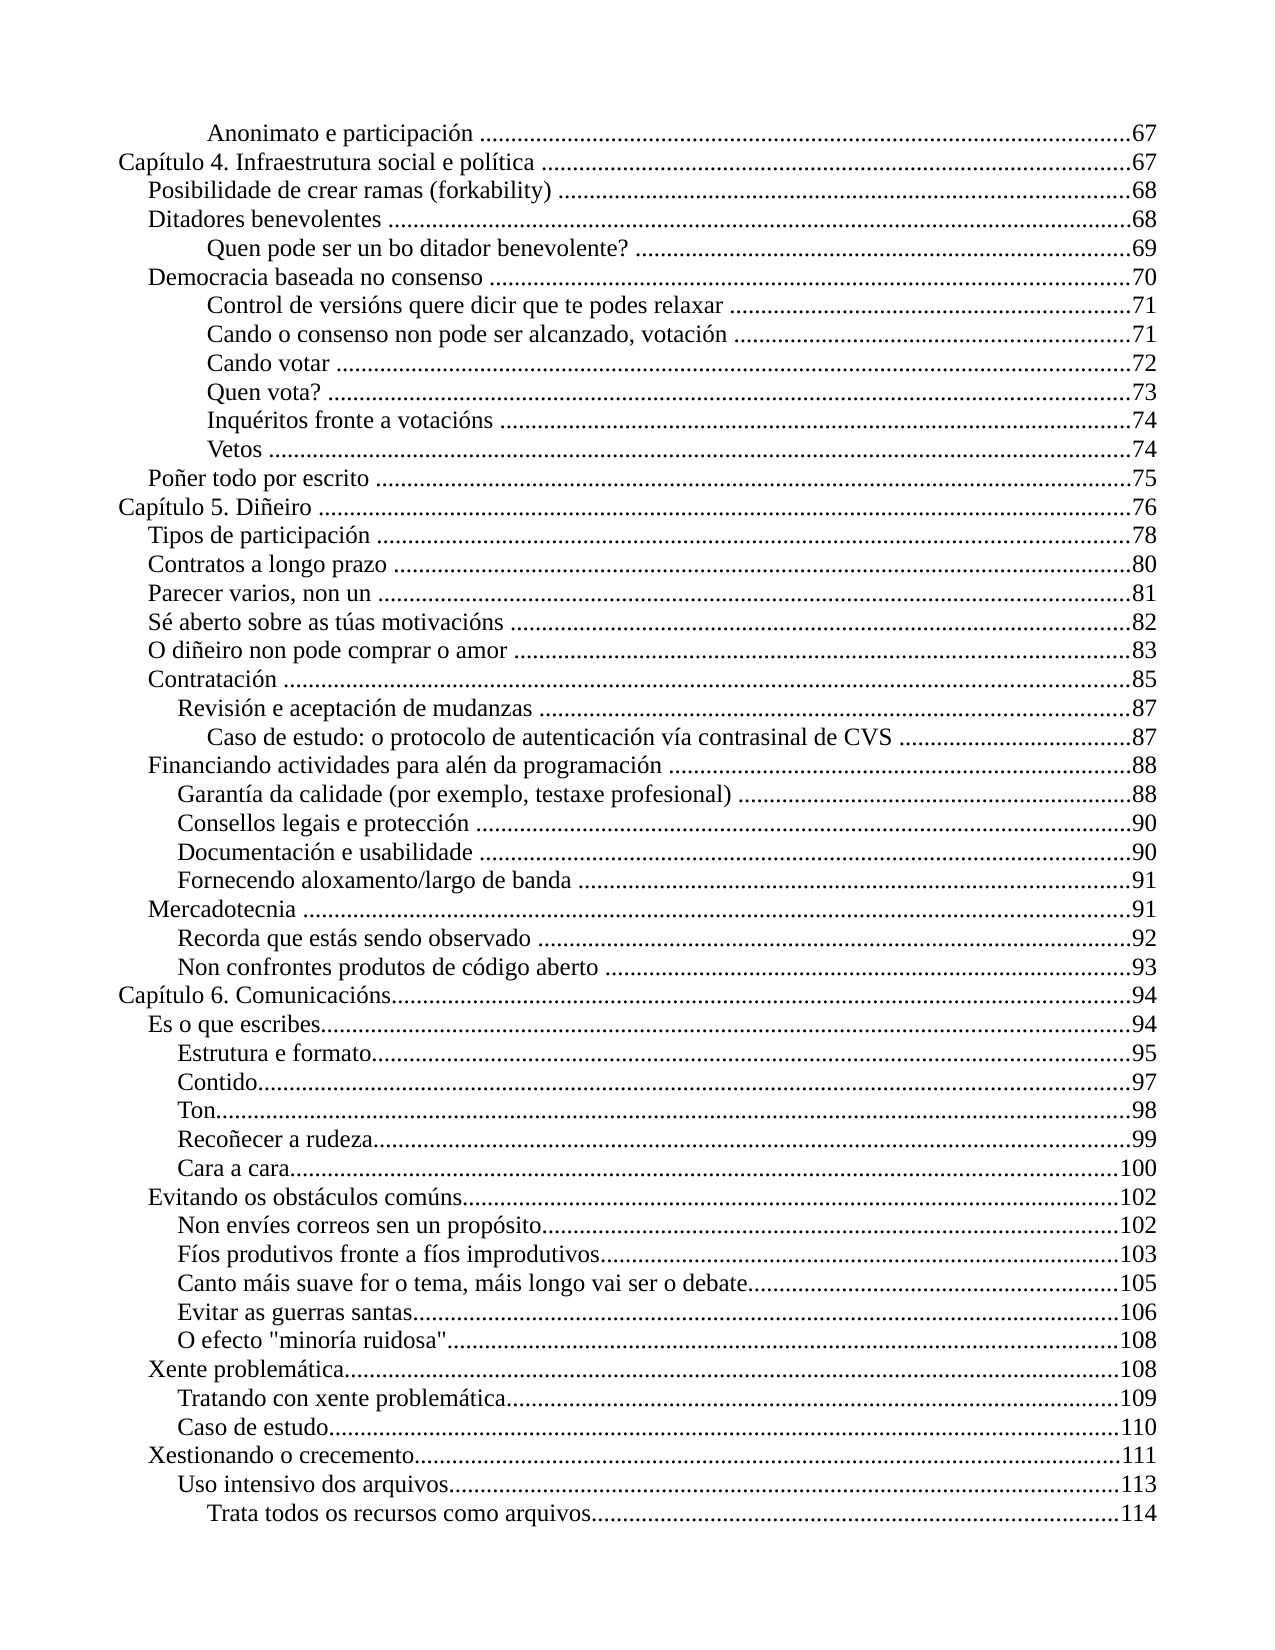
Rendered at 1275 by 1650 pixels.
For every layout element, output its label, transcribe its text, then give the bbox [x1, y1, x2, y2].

text Documentación e usabilidade 90 [177, 837, 1157, 866]
text Evitando os obstáculos comúns 102 [148, 1182, 1157, 1211]
text Parecer varios, non un 81 [148, 578, 1157, 607]
text O diñeiro non pode comprar o amor 83 [148, 636, 1157, 664]
text Quen pode ser un bo ditador benevolente? 69 [207, 233, 1157, 262]
text Uso intensivo dos arquivos 113 [177, 1469, 1157, 1498]
text Capítulo 5. Diñeiro 76 [118, 492, 1157, 521]
text Es o que escribes 94 [148, 1009, 1157, 1038]
text Tipos de participación 78 [148, 521, 1157, 549]
text Caso de estudo 110 [177, 1412, 1157, 1441]
text Caso de estudo: o protocolo de autenticación vía contrasinal de CVS 87 [207, 722, 1157, 751]
text Inquéritos fronte a votacións 74 [207, 406, 1157, 434]
text Garantía da calidade (por exemplo, testaxe profesional) 88 [177, 779, 1157, 808]
text Vetos 74 [207, 434, 1157, 463]
text Consellos legais e protección 90 [177, 808, 1157, 837]
text Poñer todo por escrito 75 [148, 463, 1157, 492]
text Tratando con xente problemática 109 [177, 1383, 1157, 1412]
text Quen vota? 73 [207, 377, 1157, 406]
text Democracia baseada no consenso 70 [148, 262, 1157, 291]
text O efecto "minoría ruidosa" 108 [177, 1326, 1157, 1354]
text Mercadotecnia 91 [148, 894, 1157, 923]
text Contratos a longo prazo 80 [148, 549, 1157, 578]
text Anonimato e participación 67 [207, 118, 1157, 147]
text Sé aberto sobre as túas motivacións 82 [148, 607, 1157, 636]
text Xestionando o crecemento 111 [148, 1441, 1157, 1469]
text Revisión e aceptación de mudanzas 87 [177, 693, 1157, 722]
text Contido 97 [177, 1067, 1157, 1096]
text Posibilidade de crear ramas (forkability) 68 [148, 176, 1157, 204]
text Cara a cara 100 [177, 1153, 1157, 1182]
text Trata todos os recursos como arquivos 114 [207, 1498, 1157, 1527]
text Cando votar 72 [207, 348, 1157, 377]
text Recorda que estás sendo observado 92 [177, 923, 1157, 952]
text Control de versións quere dicir que te podes relaxar 71 [207, 291, 1157, 319]
text Non confrontes produtos de código aberto 93 [177, 952, 1157, 981]
text Evitar as guerras santas 106 [177, 1297, 1157, 1326]
text Capítulo 6. Comunicacións 94 [118, 981, 1157, 1009]
text Financiando actividades para alén da programación 88 [148, 751, 1157, 779]
text Ton 98 [177, 1096, 1157, 1124]
text Fornecendo aloxamento/largo de banda 91 [177, 866, 1157, 894]
text Recoñecer a rudeza 99 [177, 1124, 1157, 1153]
text Estrutura e formato 95 [177, 1038, 1157, 1067]
text Ditadores benevolentes 68 [148, 204, 1157, 233]
text Capítulo 4. Infraestrutura social e política 67 [118, 147, 1157, 176]
text Fíos produtivos fronte a fíos improdutivos 103 [177, 1239, 1157, 1268]
text Non envíes correos sen un propósito 102 [177, 1211, 1157, 1239]
text Cando o consenso non pode ser alcanzado, votación 71 [207, 319, 1157, 348]
text Contratación 85 [148, 664, 1157, 693]
text Xente problemática 108 [148, 1354, 1157, 1383]
text Canto máis suave for o tema, máis longo vai ser o debate 105 [177, 1268, 1157, 1297]
